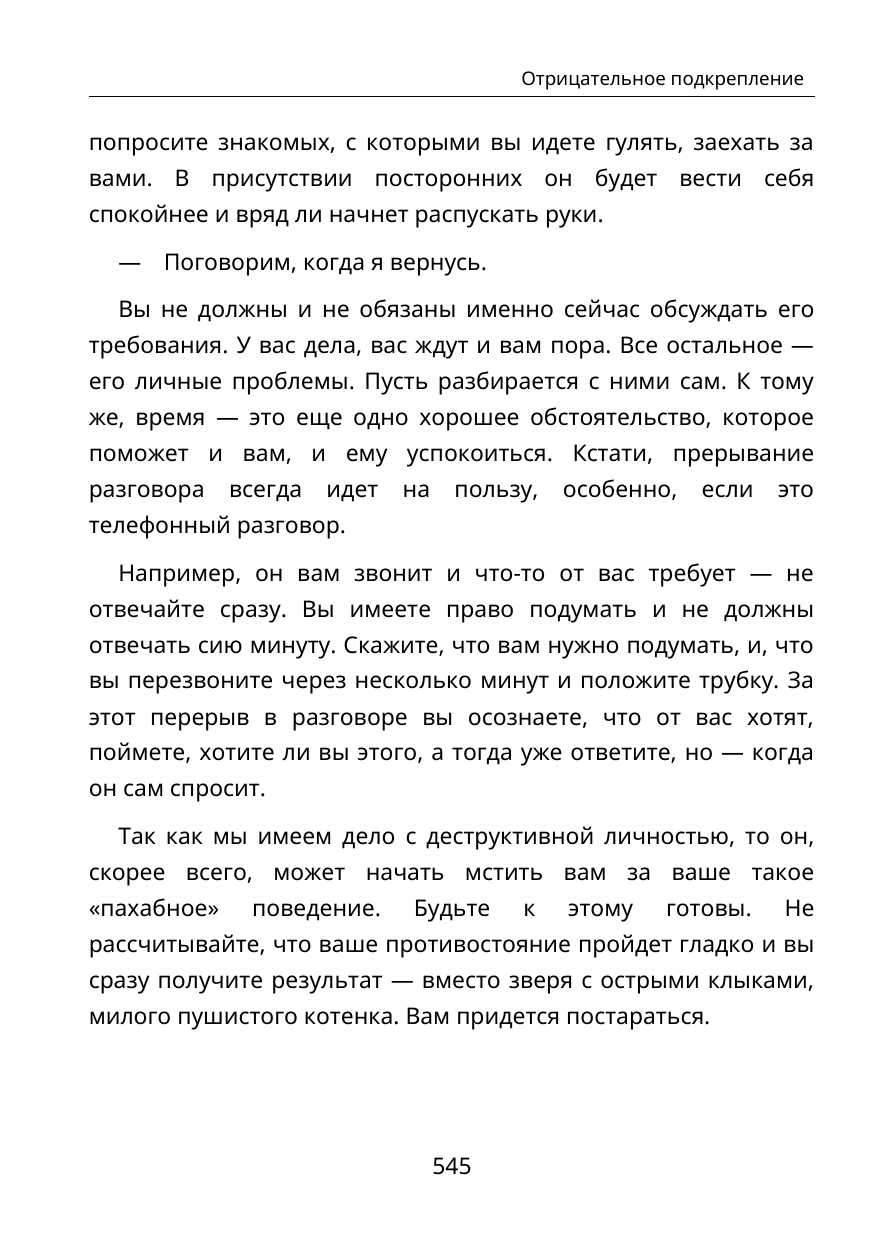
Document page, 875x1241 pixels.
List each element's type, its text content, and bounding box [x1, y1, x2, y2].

text попросите знакомых, с которыми вы идете гулять, заехать за вами. В присутствии посторонних он будет вести себя спокойнее и вряд ли начнет распускать руки. [88, 126, 815, 229]
text Например, он вам звонит и что-то от вас требует — не отвечайте сразу. Вы имеете право подумать и не должны отвечать сию минуту. Скажите, что вам нужно подумать, и, что вы перезвоните через несколько минут и положите трубку. За этот перерыв в разговоре вы осознаете, что от вас хотят, поймете, хотите ли вы этого, а тогда уже ответите, но — когда он сам спросит. [88, 557, 815, 803]
text Так как мы имеем дело с деструктивной личностью, то он, скорее всего, может начать мстить вам за ваше такое «пахабное» поведение. Будьте к этому готовы. Не рассчитывайте, что ваше противостояние пройдет гладко и вы сразу получите результат — вместо зверя с острыми клыками, милого пушистого котенка. Вам придется постараться. [88, 820, 815, 1031]
list Поговорим, когда я вернусь. [88, 246, 815, 277]
text Вы не должны и не обязаны именно сейчас обсуждать его требования. У вас дела, вас ждут и вам пора. Все остальное — его личные проблемы. Пусть разбирается с ними сам. К тому же, время — это еще одно хорошее обстоятельство, которое поможет и вам, и ему успокоиться. Кстати, прерывание разговора всегда идет на пользу, особенно, если это телефонный разговор. [88, 293, 815, 540]
